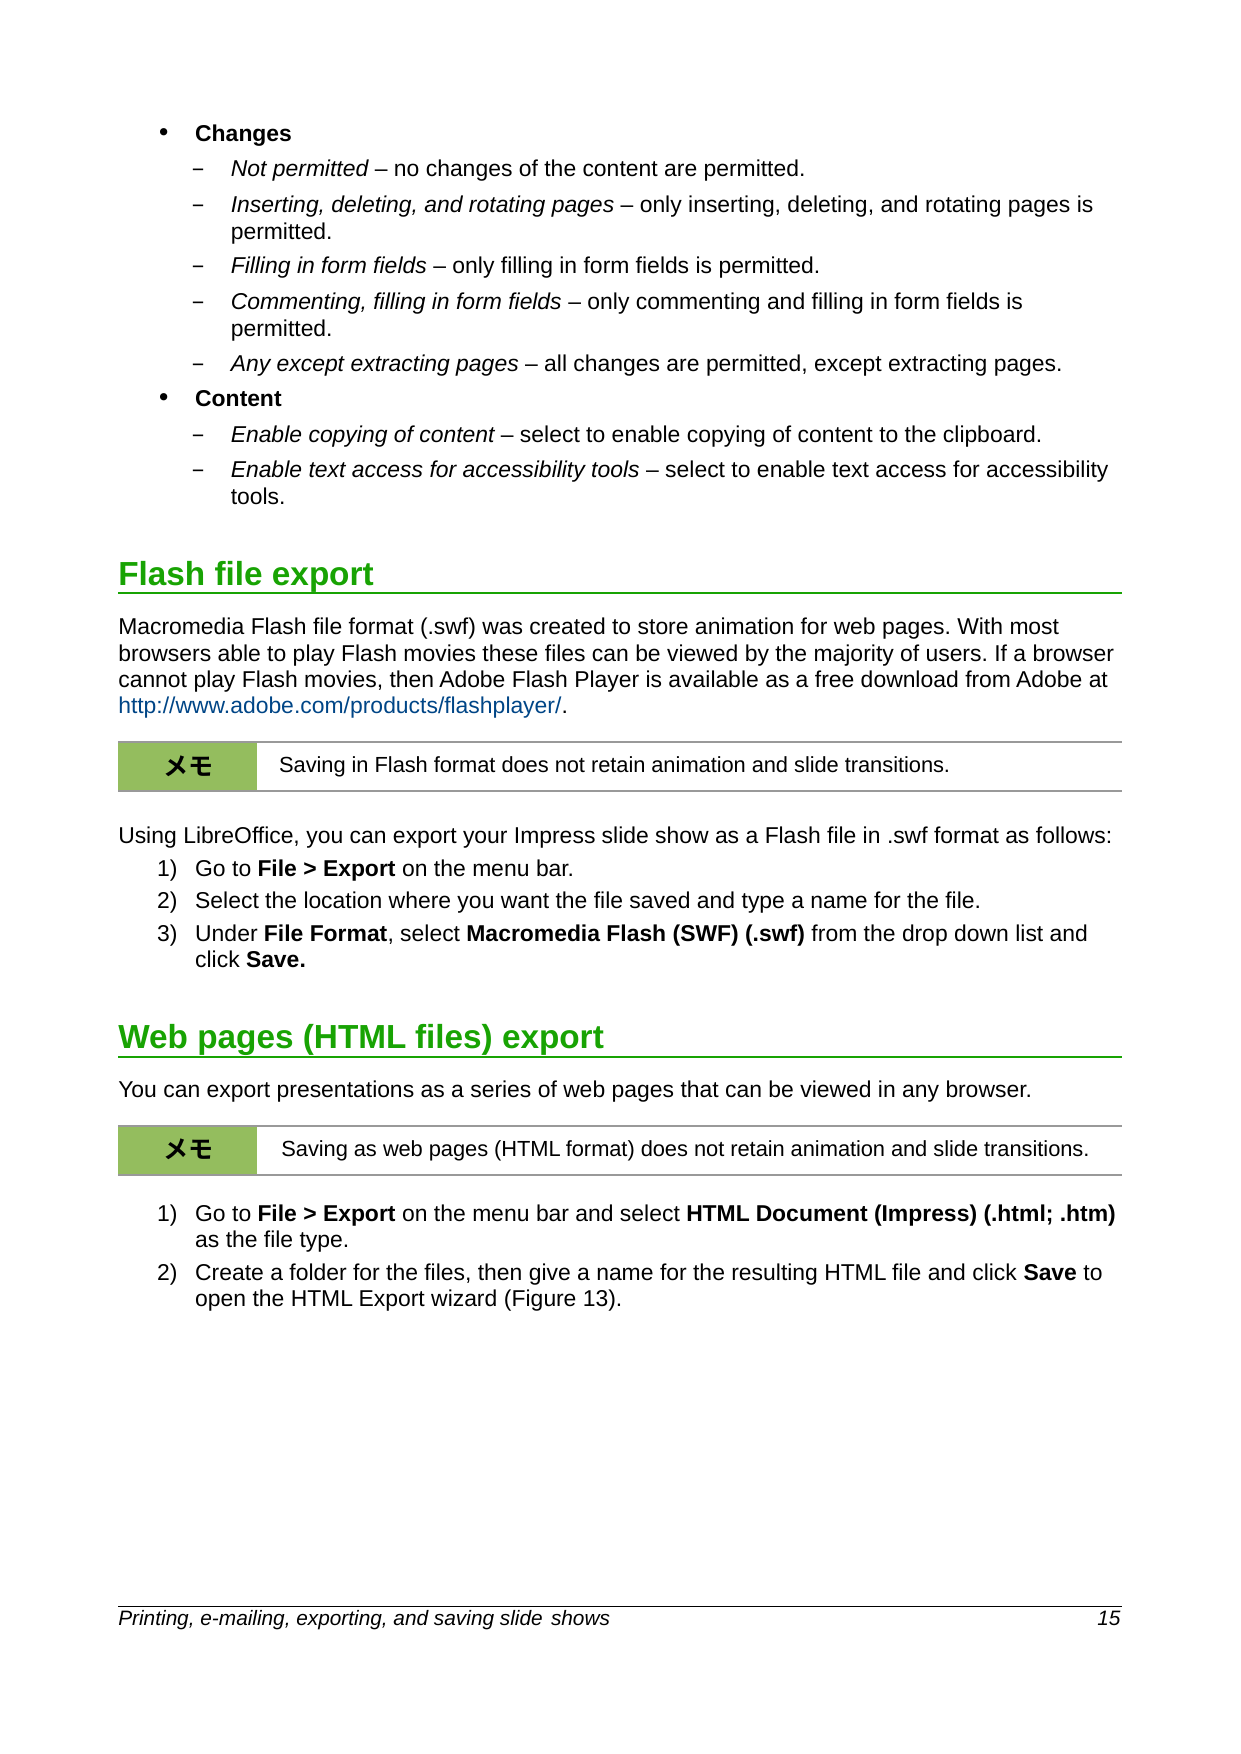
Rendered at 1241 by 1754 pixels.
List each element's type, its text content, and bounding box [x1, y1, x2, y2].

subtitle Web pages (HTML files) export [118, 1017, 1122, 1056]
list Not permitted – no changes of the content are permitted. [192, 153, 1122, 183]
list Enable text access for accessibility tools – select to enable text access for accessibility tools. [192, 454, 1122, 510]
list Go to File > Export on the menu bar. [177, 855, 1122, 881]
list Filling in form fields – only filling in form fields is permitted. [192, 251, 1122, 280]
table_header メモ [118, 743, 257, 790]
list Select the location where you want the file saved and type a name for the file. [177, 887, 1122, 914]
list Inserting, deleting, and rotating pages – only inserting, deleting, and rotating pages is permitted. [192, 189, 1122, 244]
table_header メモ [118, 1127, 257, 1174]
list Create a folder for the files, then give a name for the resulting HTML file and click Save to open the HTML Export wizard (Figure 13). [177, 1259, 1122, 1312]
list Commenting, filling in form fields – only commenting and filling in form fields is permitted. [192, 286, 1122, 342]
list Under File Format, select Macromedia Flash (SWF) (.swf) from the drop down list and click Save. [177, 920, 1122, 973]
table_header Saving in Flash format does not retain animation and slide transitions. [258, 743, 1122, 790]
subtitle Flash file export [118, 554, 1122, 592]
list Any except extracting pages – all changes are permitted, except extracting pages. [192, 348, 1122, 377]
list Changes [156, 118, 1122, 147]
table_header Saving as web pages (HTML format) does not retain animation and slide transitions. [258, 1127, 1122, 1174]
list Content [156, 383, 1122, 412]
list Go to File > Export on the menu bar and select HTML Document (Impress) (.html; .htm) as the file type. [177, 1200, 1122, 1253]
list Enable copying of content – select to enable copying of content to the clipboard. [192, 419, 1122, 448]
text You can export presentations as a series of web pages that can be viewed in any browser. [118, 1076, 1122, 1103]
list Using LibreOffice, you can export your Impress slide show as a Flash file in .swf format as follows: [118, 822, 1122, 848]
text Macromedia Flash file format (.swf) was created to store animation for web pages. With most browsers able to play Flash movies these files can be viewed by the majority of users. If a browser cannot play Flash movies, then Adobe Flash Player is available as a free download from Adobe at http://www.adobe.com/products/flashplayer/. [118, 613, 1122, 719]
